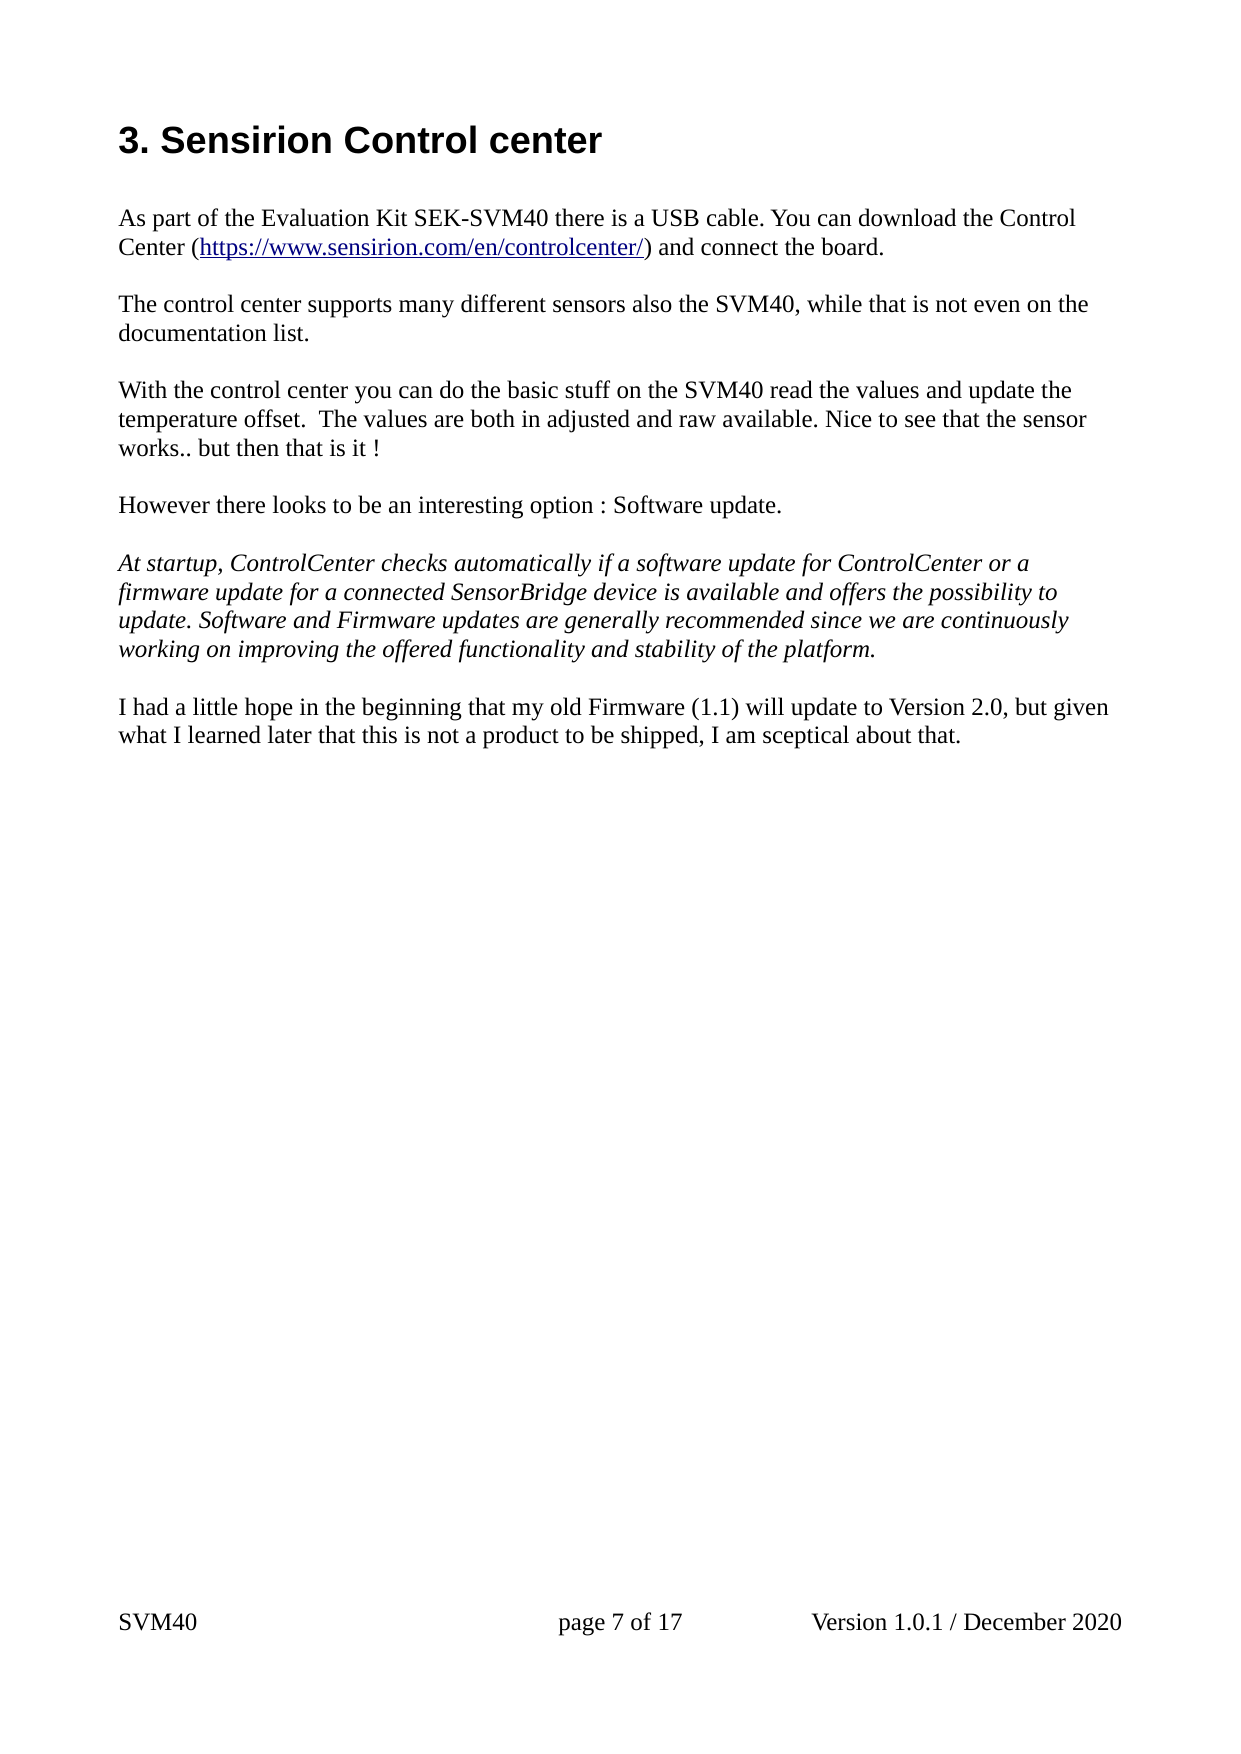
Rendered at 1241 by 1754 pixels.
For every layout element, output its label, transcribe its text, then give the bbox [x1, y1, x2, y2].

text With the control center you can do the basic stuff on the SVM40 read the values and update the temperature offset. The values are both in adjusted and raw available. Nice to see that the sensor works.. but then that is it ! [118, 376, 1122, 462]
text However there looks to be an interesting option : Software update. [118, 491, 1122, 519]
text I had a little hope in the beginning that my old Firmware (1.1) will update to Version 2.0, but given what I learned later that this is not a product to be shipped, I am sceptical about that. [118, 692, 1122, 749]
text At startup, ControlCenter checks automatically if a software update for ControlCenter or a firmware update for a connected SensorBridge device is available and offers the possibility to update. Software and Firmware updates are generally recommended since we are continuously working on improving the offered functionality and stability of the platform. [118, 548, 1122, 663]
text As part of the Evaluation Kit SEK-SVM40 there is a USB cable. You can download the Control Center (https://www.sensirion.com/en/controlcenter/) and connect the board. [118, 203, 1122, 261]
text The control center supports many different sensors also the SVM40, while that is not even on the documentation list. [118, 289, 1122, 347]
subtitle 3. Sensirion Control center [118, 118, 1122, 162]
